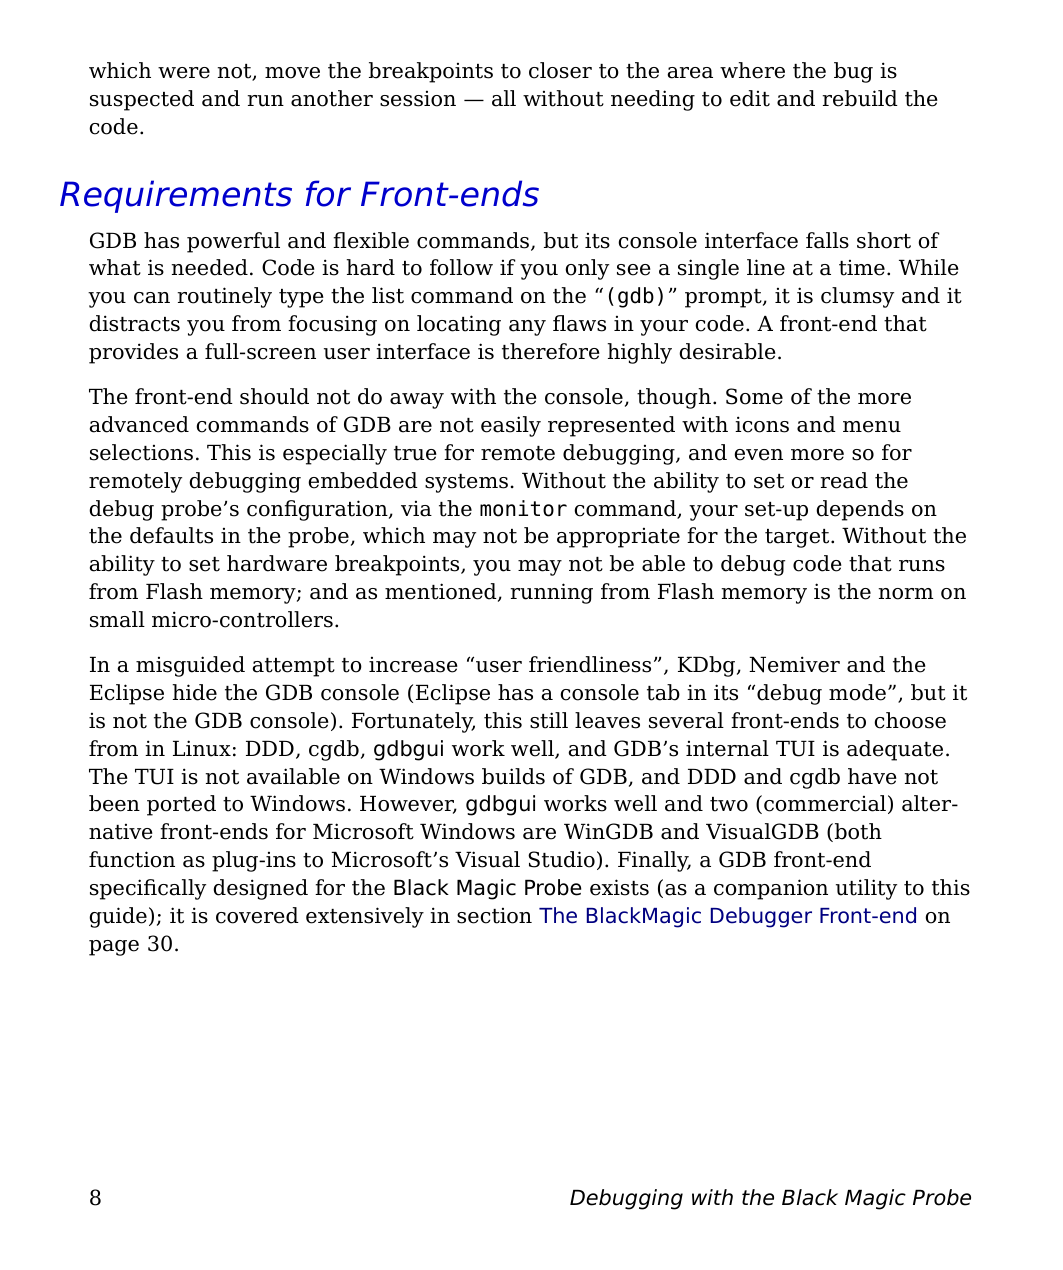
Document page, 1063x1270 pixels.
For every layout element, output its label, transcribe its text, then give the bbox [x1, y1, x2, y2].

text In a misguided attempt to increase “user friendliness”, KDbg, Nemiver and the Eclipse hide the GDB console (Eclipse has a console tab in its “debug mode”, but it is not the GDB console). Fortunately, this still leaves several front-ends to choose from in Linux: DDD, cgdb, gdbgui work well, and GDB’s internal TUI is adequate. The TUI is not available on Windows builds of GDB, and DDD and cgdb have not been ported to Windows. However, gdbgui works well and two (commercial) alter­native front-ends for Microsoft Windows are WinGDB and VisualGDB (both function as plug-ins to Microsoft’s Visual Studio). Finally, a GDB front-end specifically designed for the Black Magic Probe exists (as a companion utility to this guide); it is covered extensively in section The BlackMagic Debugger Front-end on page 30. [88, 653, 974, 956]
text GDB has powerful and flexible commands, but its console interface falls short of what is needed. Code is hard to follow if you only see a single line at a time. While you can routinely type the list command on the “(gdb)” prompt, it is clumsy and it distracts you from focusing on locating any flaws in your code. A front-end that provides a full-screen user interface is therefore highly desirable. [88, 229, 974, 364]
subtitle Requirements for Front-ends [59, 175, 974, 214]
text which were not, move the breakpoints to closer to the area where the bug is suspected and run another session — all without needing to edit and rebuild the code. [88, 59, 974, 139]
text The front-end should not do away with the console, though. Some of the more advanced commands of GDB are not easily represented with icons and menu selections. This is especially true for remote debugging, and even more so for remotely debugging embedded systems. Without the ability to set or read the debug probe’s configuration, via the monitor command, your set-up depends on the defaults in the probe, which may not be appropriate for the target. Without the ability to set hardware breakpoints, you may not be able to debug code that runs from Flash memory; and as mentioned, running from Flash memory is the norm on small micro-controllers. [88, 385, 974, 632]
